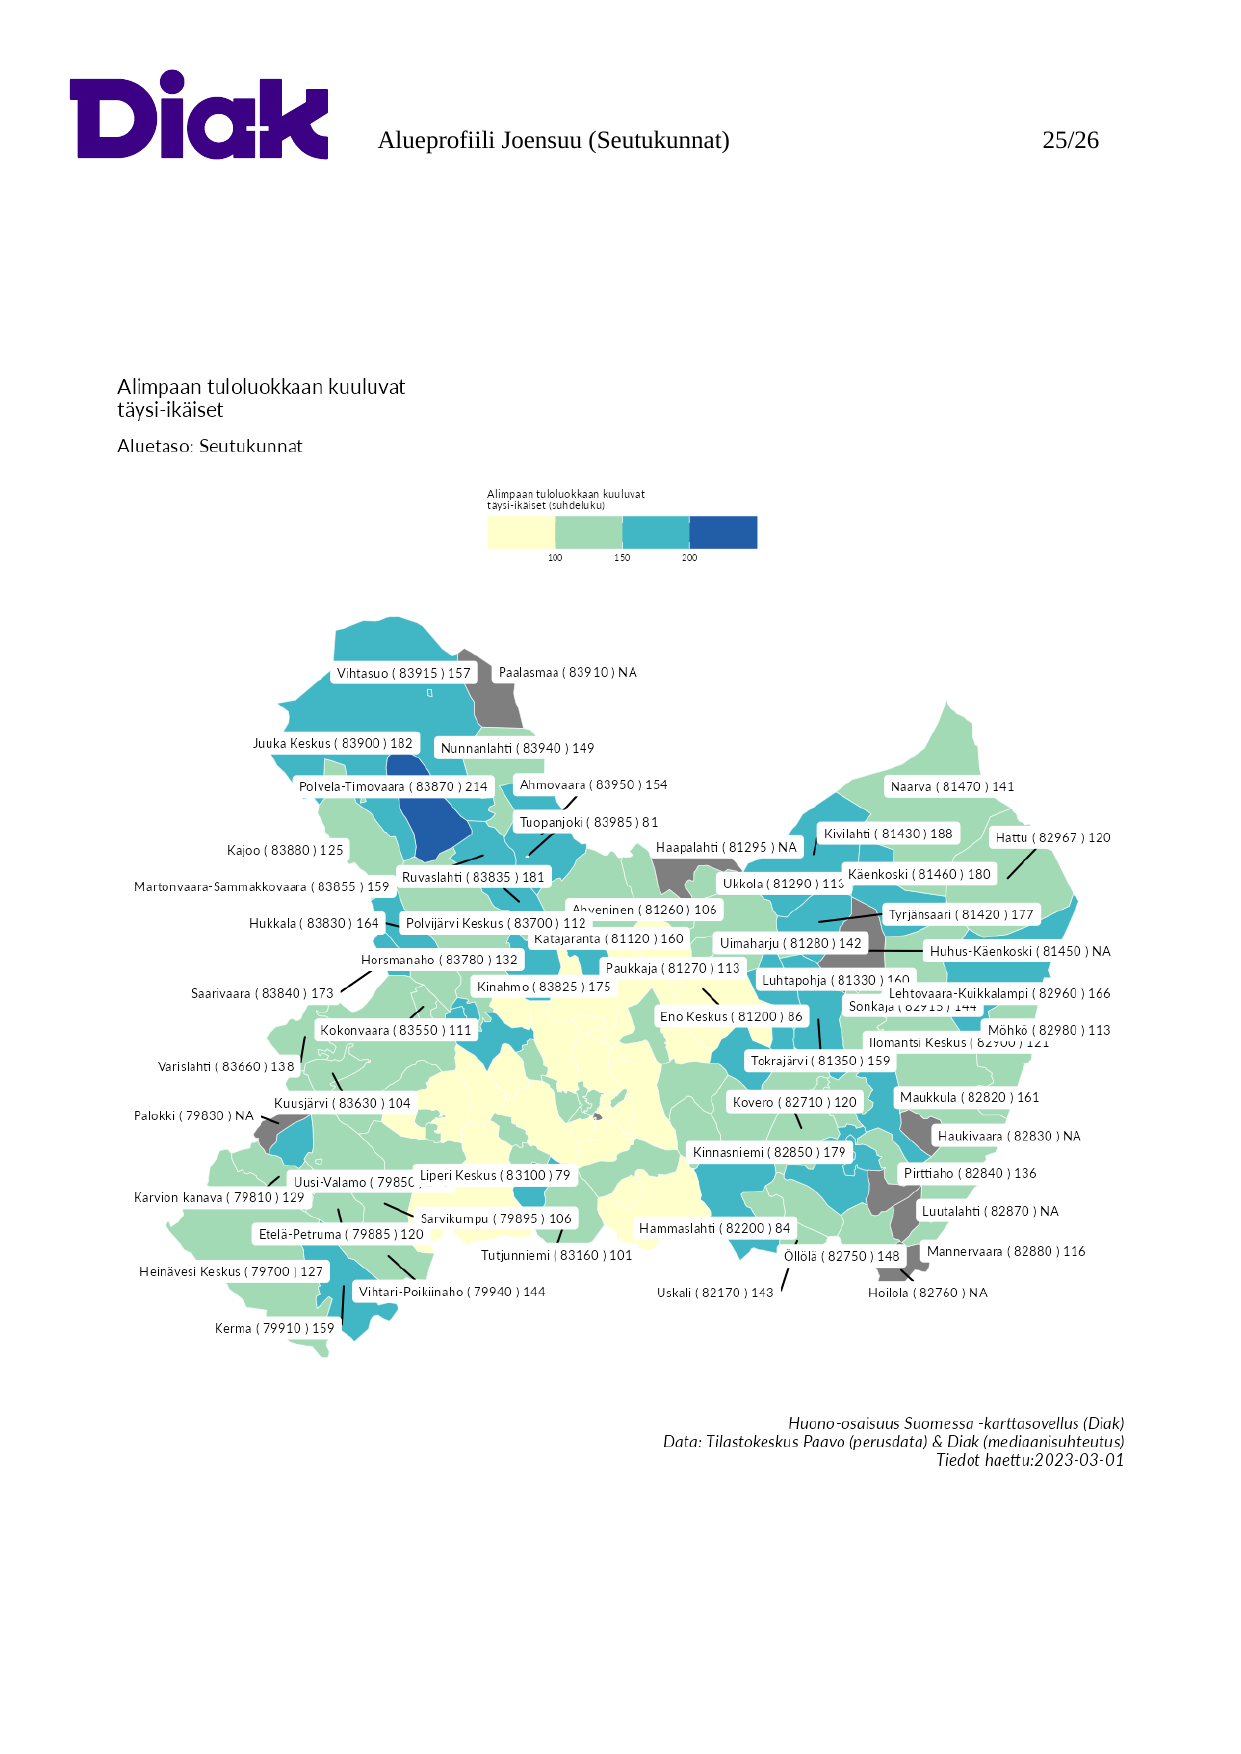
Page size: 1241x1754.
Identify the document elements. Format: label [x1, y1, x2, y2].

picture [61, 196, 1179, 1651]
